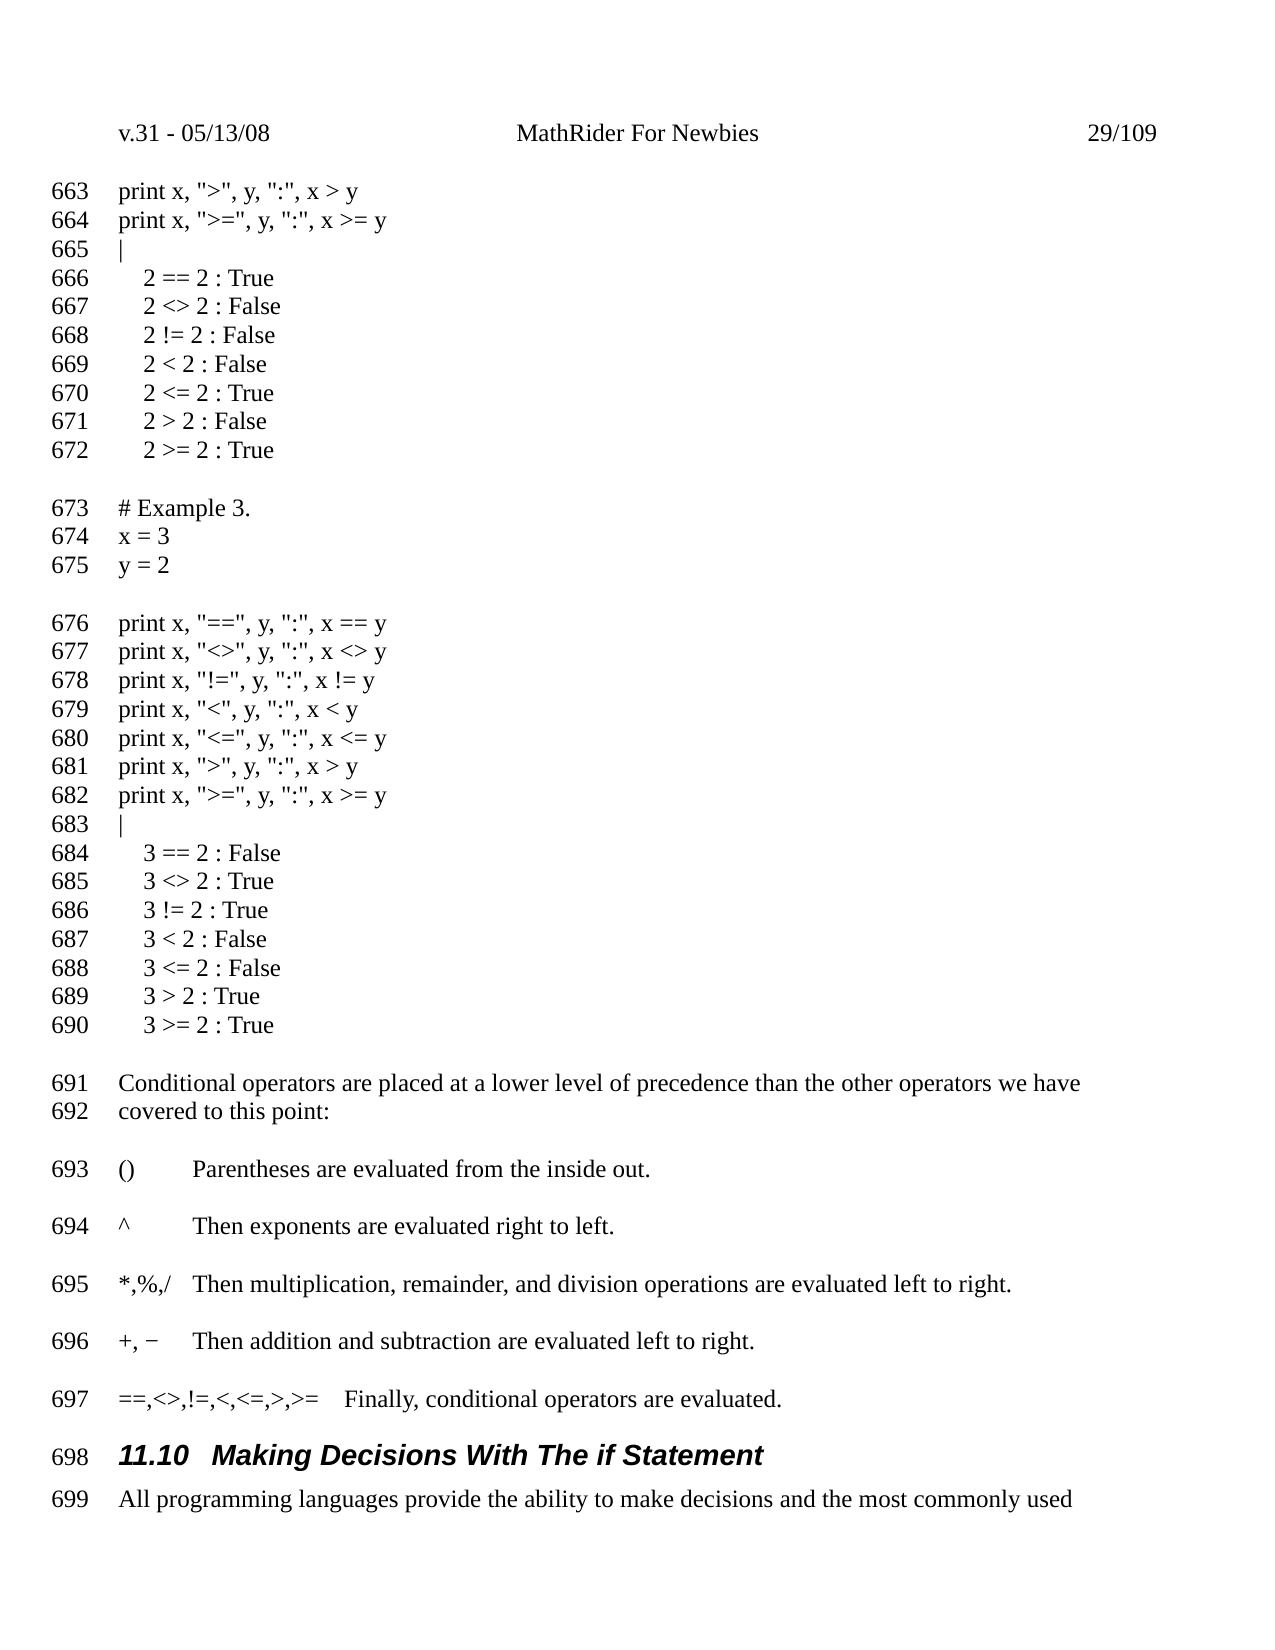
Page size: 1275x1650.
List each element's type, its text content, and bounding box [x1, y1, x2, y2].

text 2 <= 2 : True [118, 378, 1157, 406]
text print x, ">", y, ":", x > y [118, 751, 1157, 780]
text | [118, 234, 1157, 263]
text 3 != 2 : True [118, 895, 1157, 924]
text 2 <> 2 : False [118, 291, 1157, 320]
text print x, "<>", y, ":", x <> y [118, 636, 1157, 665]
text 3 < 2 : False [118, 924, 1157, 953]
text 3 > 2 : True [118, 981, 1157, 1010]
text print x, ">=", y, ":", x >= y [118, 780, 1157, 809]
text ==,<>,!=,<,<=,>,>= Finally, conditional operators are evaluated. [118, 1384, 1157, 1413]
text +, − Then addition and subtraction are evaluated left to right. [118, 1326, 1157, 1355]
text print x, "==", y, ":", x == y [118, 608, 1157, 636]
text 3 >= 2 : True [118, 1010, 1157, 1039]
text 2 != 2 : False [118, 320, 1157, 349]
subtitle Making Decisions With The if Statement [118, 1438, 1157, 1471]
text # Example 3. [118, 493, 1157, 521]
text *,%,/ Then multiplication, remainder, and division operations are evaluated left to right. [118, 1269, 1157, 1298]
text print x, ">", y, ":", x > y [118, 176, 1157, 205]
text print x, "<=", y, ":", x <= y [118, 723, 1157, 751]
text y = 2 [118, 550, 1157, 579]
text 2 < 2 : False [118, 349, 1157, 378]
text All programming languages provide the ability to make decisions and the most commonly used [118, 1484, 1157, 1512]
text 3 <= 2 : False [118, 953, 1157, 981]
text x = 3 [118, 521, 1157, 550]
text print x, ">=", y, ":", x >= y [118, 205, 1157, 234]
text 2 >= 2 : True [118, 435, 1157, 464]
text print x, "<", y, ":", x < y [118, 694, 1157, 723]
text print x, "!=", y, ":", x != y [118, 665, 1157, 694]
text 2 > 2 : False [118, 406, 1157, 435]
text 3 == 2 : False [118, 838, 1157, 866]
text () Parentheses are evaluated from the inside out. [118, 1154, 1157, 1183]
text 3 <> 2 : True [118, 866, 1157, 895]
text 2 == 2 : True [118, 263, 1157, 291]
text Conditional operators are placed at a lower level of precedence than the other operators we have covered to this point: [118, 1068, 1157, 1125]
text | [118, 809, 1157, 838]
text ^ Then exponents are evaluated right to left. [118, 1211, 1157, 1240]
